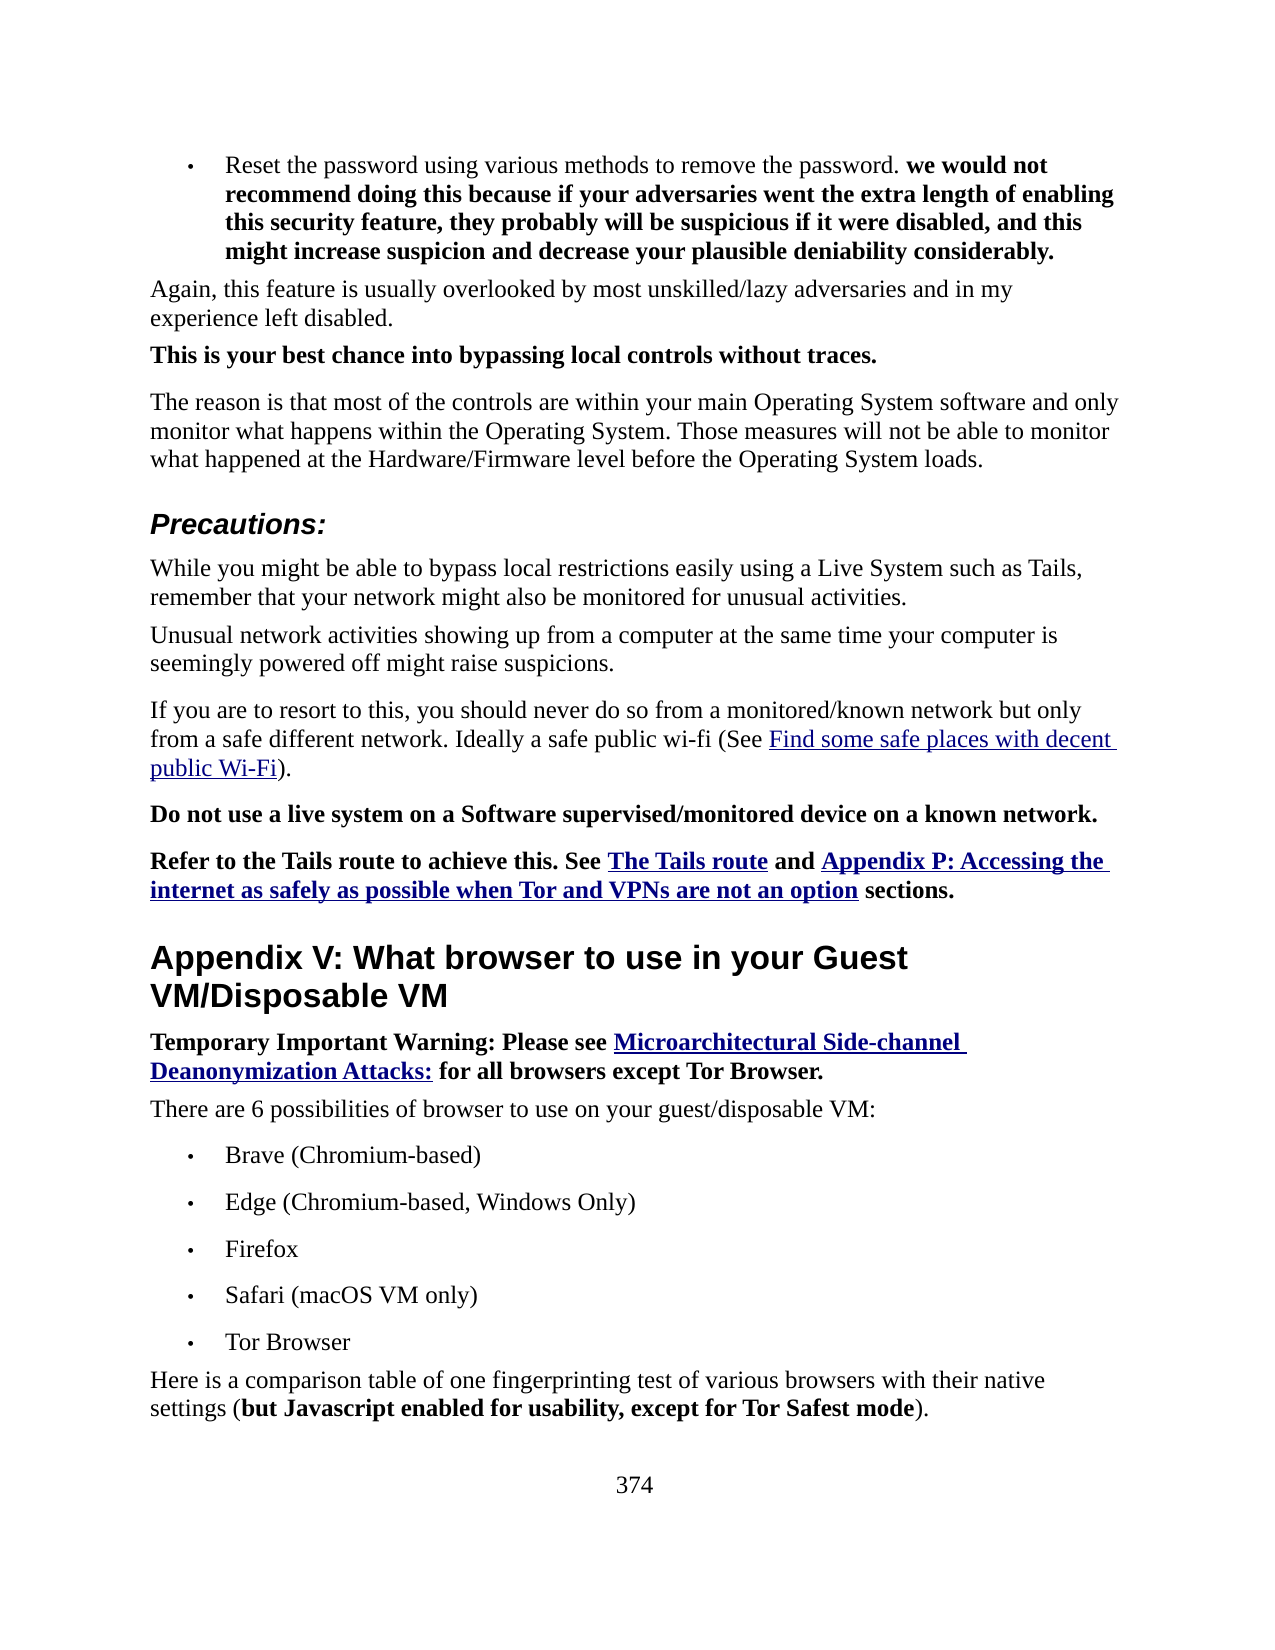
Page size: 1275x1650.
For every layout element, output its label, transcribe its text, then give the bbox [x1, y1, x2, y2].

text The reason is that most of the controls are within your main Operating System software and only monitor what happens within the Operating System. Those measures will not be able to monitor what happened at the Hardware/Firmware level before the Operating System loads. [150, 387, 1125, 473]
list Tor Browser [187, 1327, 1125, 1356]
text While you might be able to bypass local restrictions easily using a Live System such as Tails, remember that your network might also be monitored for unusual activities. [150, 553, 1125, 611]
text Do not use a live system on a Software supervised/monitored device on a known network. [150, 799, 1125, 828]
text Temporary Important Warning: Please see Microarchitectural Side-channel Deanonymization Attacks: for all browsers except Tor Browser. [150, 1027, 1125, 1085]
list Reset the password using various methods to remove the password. we would not recommend doing this because if your adversaries went the extra length of enabling this security feature, they probably will be suspicious if it were disabled, and this might increase suspicion and decrease your plausible deniability considerably. [187, 150, 1125, 265]
text If you are to resort to this, you should never do so from a monitored/known network but only from a safe different network. Ideally a safe public wi-fi (See Find some safe places with decent public Wi-Fi). [150, 695, 1125, 781]
subtitle Precautions: [150, 507, 1125, 541]
text Again, this feature is usually overlooked by most unskilled/lazy adversaries and in my experience left disabled. [150, 274, 1125, 331]
text Refer to the Tails route to achieve this. See The Tails route and Appendix P: Accessing the internet as safely as possible when Tor and VPNs are not an option sections. [150, 846, 1125, 903]
text Unusual network activities showing up from a computer at the same time your computer is seemingly powered off might raise suspicions. [150, 620, 1125, 677]
text This is your best chance into bypassing local controls without traces. [150, 340, 1125, 369]
list Firefox [187, 1234, 1125, 1262]
text There are 6 possibilities of browser to use on your guest/disposable VM: [150, 1094, 1125, 1122]
subtitle Appendix V: What browser to use in your Guest VM/Disposable VM [150, 937, 1125, 1015]
list Brave (Chromium-based) [187, 1140, 1125, 1169]
list Safari (macOS VM only) [187, 1280, 1125, 1309]
text Here is a comparison table of one fingerprinting test of various browsers with their native settings (but Javascript enabled for usability, except for Tor Safest mode). [150, 1365, 1125, 1422]
list Edge (Chromium-based, Windows Only) [187, 1187, 1125, 1216]
